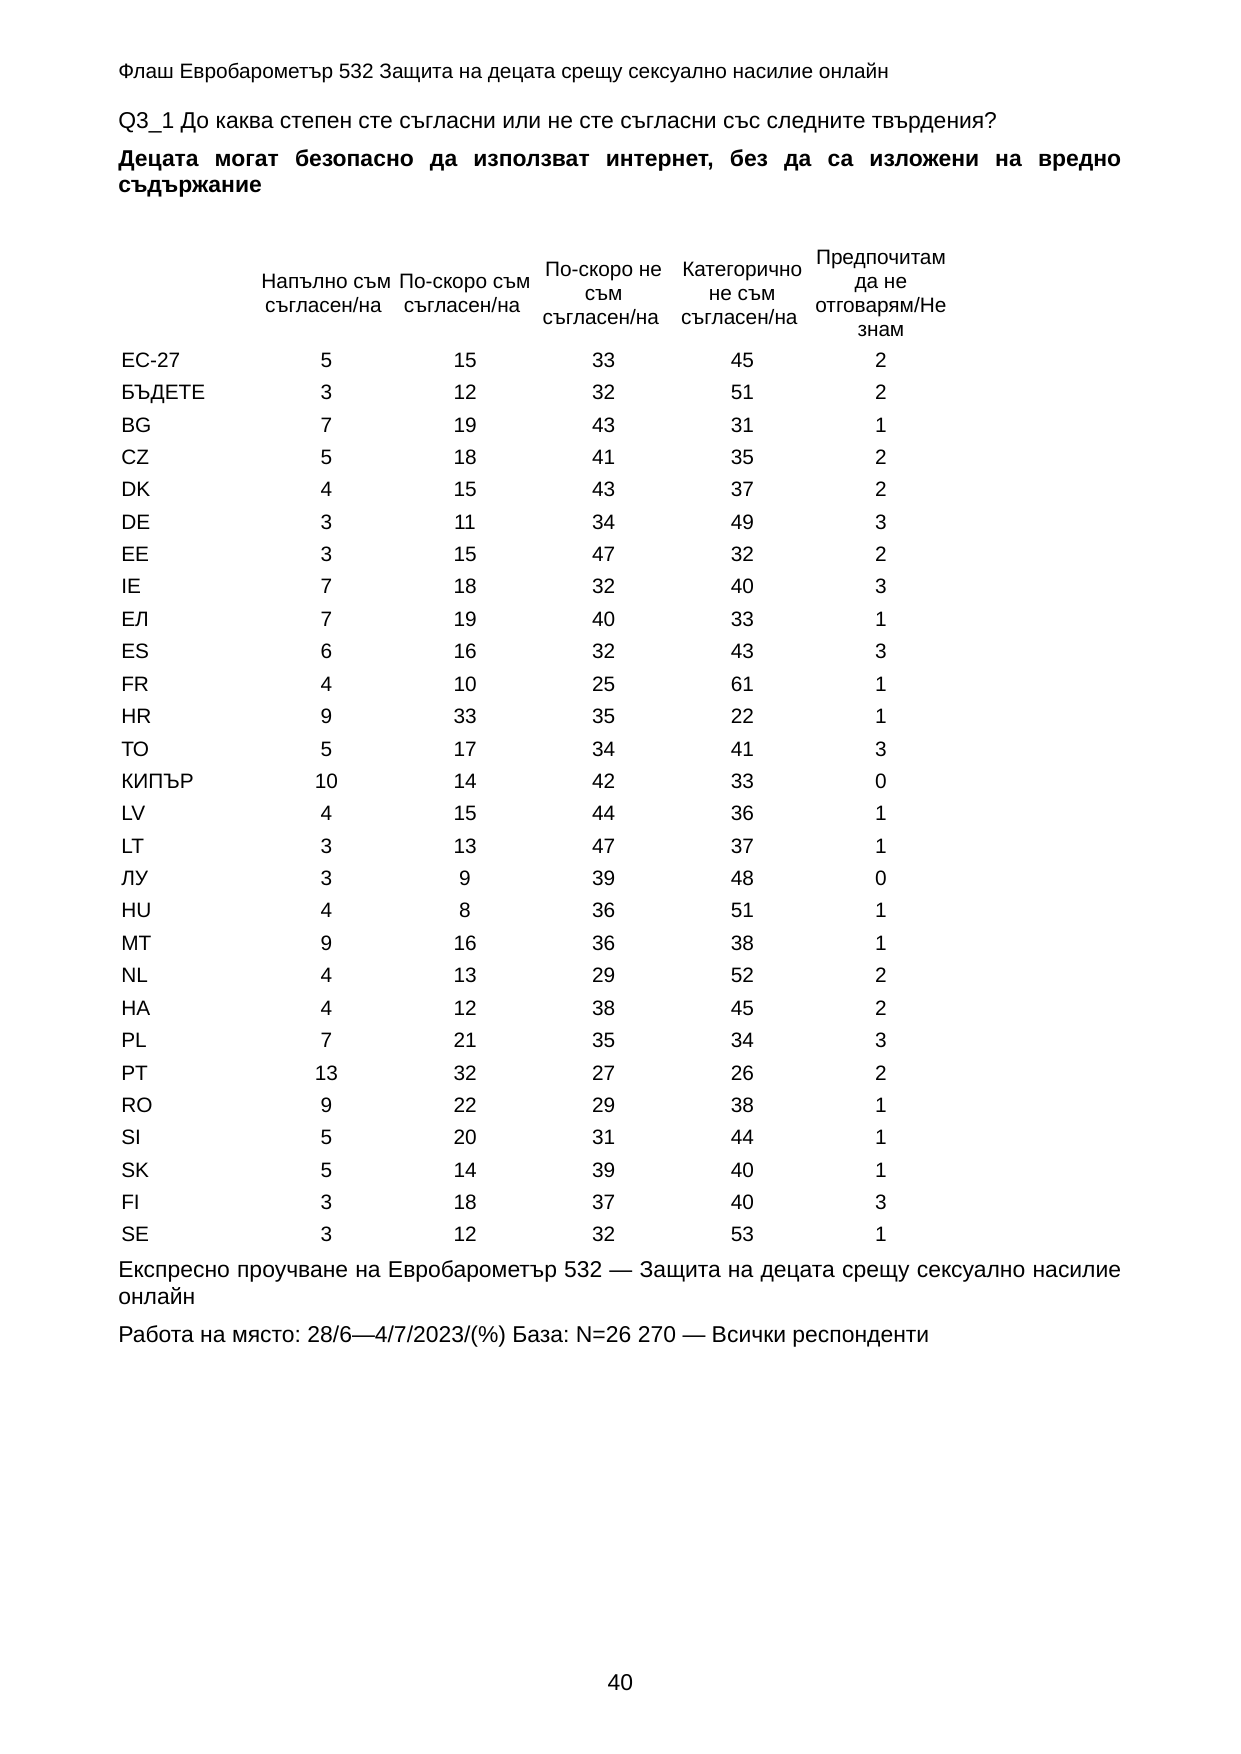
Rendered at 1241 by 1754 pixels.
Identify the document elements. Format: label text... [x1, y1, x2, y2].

table_cell 41 [673, 732, 811, 764]
table_cell 47 [534, 829, 673, 862]
table_cell ES [118, 635, 257, 667]
table_cell 0 [811, 862, 950, 894]
table_cell 12 [395, 991, 534, 1024]
table_cell SK [118, 1153, 257, 1186]
table_cell 10 [395, 668, 534, 700]
table_cell 25 [534, 668, 673, 700]
table_cell 2 [811, 473, 950, 505]
table_cell 3 [257, 505, 395, 538]
table_cell 3 [811, 1024, 950, 1056]
text Q3_1 До каква степен сте съгласни или не сте съгласни със следните твърдения? [118, 107, 1122, 133]
table_cell 9 [257, 927, 395, 959]
table_cell 26 [673, 1056, 811, 1088]
table_cell 42 [534, 765, 673, 797]
table_cell 15 [395, 538, 534, 570]
table_cell 45 [673, 344, 811, 376]
table_cell 32 [534, 376, 673, 408]
table_cell 31 [673, 408, 811, 441]
table_cell HU [118, 894, 257, 927]
table_cell 1 [811, 603, 950, 635]
table_cell 10 [257, 765, 395, 797]
table_cell 37 [534, 1186, 673, 1218]
table_cell 5 [257, 441, 395, 473]
table_cell HR [118, 700, 257, 732]
table_cell 40 [673, 1186, 811, 1218]
table_cell 13 [395, 959, 534, 991]
table_cell 9 [395, 862, 534, 894]
table_cell DE [118, 505, 257, 538]
table_cell 3 [811, 570, 950, 603]
table_cell 3 [257, 376, 395, 408]
table_cell 12 [395, 376, 534, 408]
table_cell PT [118, 1056, 257, 1088]
table_cell 38 [673, 927, 811, 959]
table_cell 19 [395, 603, 534, 635]
table_cell 20 [395, 1121, 534, 1153]
table_cell SI [118, 1121, 257, 1153]
table_cell 35 [534, 700, 673, 732]
table_cell 33 [395, 700, 534, 732]
table_cell NL [118, 959, 257, 991]
table_cell 15 [395, 344, 534, 376]
table_cell 6 [257, 635, 395, 667]
table_cell 5 [257, 1121, 395, 1153]
table_cell EE [118, 538, 257, 570]
table_cell 1 [811, 1121, 950, 1153]
table_cell 36 [673, 797, 811, 829]
table_cell 1 [811, 1089, 950, 1121]
table_cell 49 [673, 505, 811, 538]
table_cell 3 [257, 829, 395, 862]
table_cell 17 [395, 732, 534, 764]
table_cell 8 [395, 894, 534, 927]
table_cell 1 [811, 894, 950, 927]
table_header Напълно съм съгласен/на [257, 242, 395, 343]
table_cell 3 [257, 862, 395, 894]
table_cell LV [118, 797, 257, 829]
table_cell 5 [257, 1153, 395, 1186]
table_cell 29 [534, 1089, 673, 1121]
table_cell 13 [395, 829, 534, 862]
table_cell ЛУ [118, 862, 257, 894]
table_cell 14 [395, 765, 534, 797]
table_cell 4 [257, 668, 395, 700]
table_cell 32 [534, 635, 673, 667]
table_cell 3 [811, 505, 950, 538]
table_cell 34 [534, 505, 673, 538]
text Експресно проучване на Евробарометър 532 — Защита на децата срещу сексуално насилие онлайн [118, 1256, 1122, 1309]
text Работа на място: 28/6—4/7/2023/(%) База: N=26 270 — Всички респонденти [118, 1321, 1122, 1347]
table_cell 40 [673, 1153, 811, 1186]
table_cell 9 [257, 700, 395, 732]
table_cell 35 [534, 1024, 673, 1056]
table_cell 16 [395, 927, 534, 959]
table_cell 1 [811, 700, 950, 732]
table_cell 37 [673, 829, 811, 862]
table_cell 4 [257, 991, 395, 1024]
table_cell 36 [534, 894, 673, 927]
table_cell FI [118, 1186, 257, 1218]
table_cell 2 [811, 991, 950, 1024]
table_cell 2 [811, 538, 950, 570]
table_cell 3 [257, 1218, 395, 1251]
table_cell LT [118, 829, 257, 862]
table_cell 3 [257, 538, 395, 570]
table_cell 21 [395, 1024, 534, 1056]
table_cell 40 [673, 570, 811, 603]
table_cell 4 [257, 894, 395, 927]
table_cell 7 [257, 570, 395, 603]
table_cell 38 [673, 1089, 811, 1121]
table_cell 13 [257, 1056, 395, 1088]
table_cell 43 [673, 635, 811, 667]
table_cell 41 [534, 441, 673, 473]
table_cell 3 [811, 732, 950, 764]
table_cell 4 [257, 473, 395, 505]
table_cell 7 [257, 408, 395, 441]
table_cell MT [118, 927, 257, 959]
table_cell 38 [534, 991, 673, 1024]
table_cell ЕС-27 [118, 344, 257, 376]
table_cell 2 [811, 959, 950, 991]
table_cell 1 [811, 829, 950, 862]
table_cell 16 [395, 635, 534, 667]
table_cell 18 [395, 570, 534, 603]
table_cell 11 [395, 505, 534, 538]
table_cell 15 [395, 473, 534, 505]
table_cell 45 [673, 991, 811, 1024]
table_cell 7 [257, 603, 395, 635]
table_cell 40 [534, 603, 673, 635]
table_cell DK [118, 473, 257, 505]
text Децата могат безопасно да използват интернет, без да са изложени на вредно съдържание [118, 145, 1122, 198]
table_cell КИПЪР [118, 765, 257, 797]
table_cell 4 [257, 959, 395, 991]
table_cell 14 [395, 1153, 534, 1186]
table_cell 2 [811, 441, 950, 473]
table_cell 9 [257, 1089, 395, 1121]
table_cell 36 [534, 927, 673, 959]
table_cell 12 [395, 1218, 534, 1251]
table_cell IE [118, 570, 257, 603]
table_header Категорично не съм съгласен/на [673, 242, 811, 343]
table_cell 44 [673, 1121, 811, 1153]
table_header По-скоро съм съгласен/на [395, 242, 534, 343]
table_cell 34 [673, 1024, 811, 1056]
table_cell 43 [534, 473, 673, 505]
table_cell 1 [811, 668, 950, 700]
table_cell 34 [534, 732, 673, 764]
table_cell RO [118, 1089, 257, 1121]
table_header Предпочитам да не отговарям/Не знам [811, 242, 950, 343]
table_cell 33 [534, 344, 673, 376]
table_header По-скоро не съм съгласен/на [534, 242, 673, 343]
table_cell 1 [811, 797, 950, 829]
table_cell 22 [673, 700, 811, 732]
table_cell 1 [811, 927, 950, 959]
table_cell ЕЛ [118, 603, 257, 635]
table_cell 52 [673, 959, 811, 991]
table_cell 3 [811, 635, 950, 667]
table_cell 44 [534, 797, 673, 829]
table_cell 32 [673, 538, 811, 570]
table_cell 53 [673, 1218, 811, 1251]
table_cell 1 [811, 1218, 950, 1251]
table_cell 43 [534, 408, 673, 441]
table_cell 5 [257, 732, 395, 764]
table_cell 19 [395, 408, 534, 441]
table_cell 48 [673, 862, 811, 894]
table_cell 47 [534, 538, 673, 570]
table_cell 2 [811, 376, 950, 408]
table_cell BG [118, 408, 257, 441]
table_cell 39 [534, 1153, 673, 1186]
table_cell ТО [118, 732, 257, 764]
table_cell 18 [395, 441, 534, 473]
table_cell 15 [395, 797, 534, 829]
table_cell 1 [811, 1153, 950, 1186]
table_cell 35 [673, 441, 811, 473]
table_cell 29 [534, 959, 673, 991]
table_cell 61 [673, 668, 811, 700]
table_cell 5 [257, 344, 395, 376]
table_cell 27 [534, 1056, 673, 1088]
table_cell SE [118, 1218, 257, 1251]
table_cell 33 [673, 603, 811, 635]
table_cell 39 [534, 862, 673, 894]
table_cell НА [118, 991, 257, 1024]
table_cell 32 [534, 570, 673, 603]
table_cell CZ [118, 441, 257, 473]
table_cell FR [118, 668, 257, 700]
table_cell 0 [811, 765, 950, 797]
table_cell 4 [257, 797, 395, 829]
table_cell 32 [534, 1218, 673, 1251]
table_cell 37 [673, 473, 811, 505]
table_header [118, 242, 257, 343]
table_cell 7 [257, 1024, 395, 1056]
table_cell БЪДЕТЕ [118, 376, 257, 408]
table_cell 32 [395, 1056, 534, 1088]
table_cell 18 [395, 1186, 534, 1218]
table_cell 3 [811, 1186, 950, 1218]
table_cell 2 [811, 1056, 950, 1088]
table_cell PL [118, 1024, 257, 1056]
table_cell 51 [673, 894, 811, 927]
table_cell 51 [673, 376, 811, 408]
table_cell 33 [673, 765, 811, 797]
table_cell 3 [257, 1186, 395, 1218]
table_cell 1 [811, 408, 950, 441]
table_cell 31 [534, 1121, 673, 1153]
table_cell 22 [395, 1089, 534, 1121]
table_cell 2 [811, 344, 950, 376]
